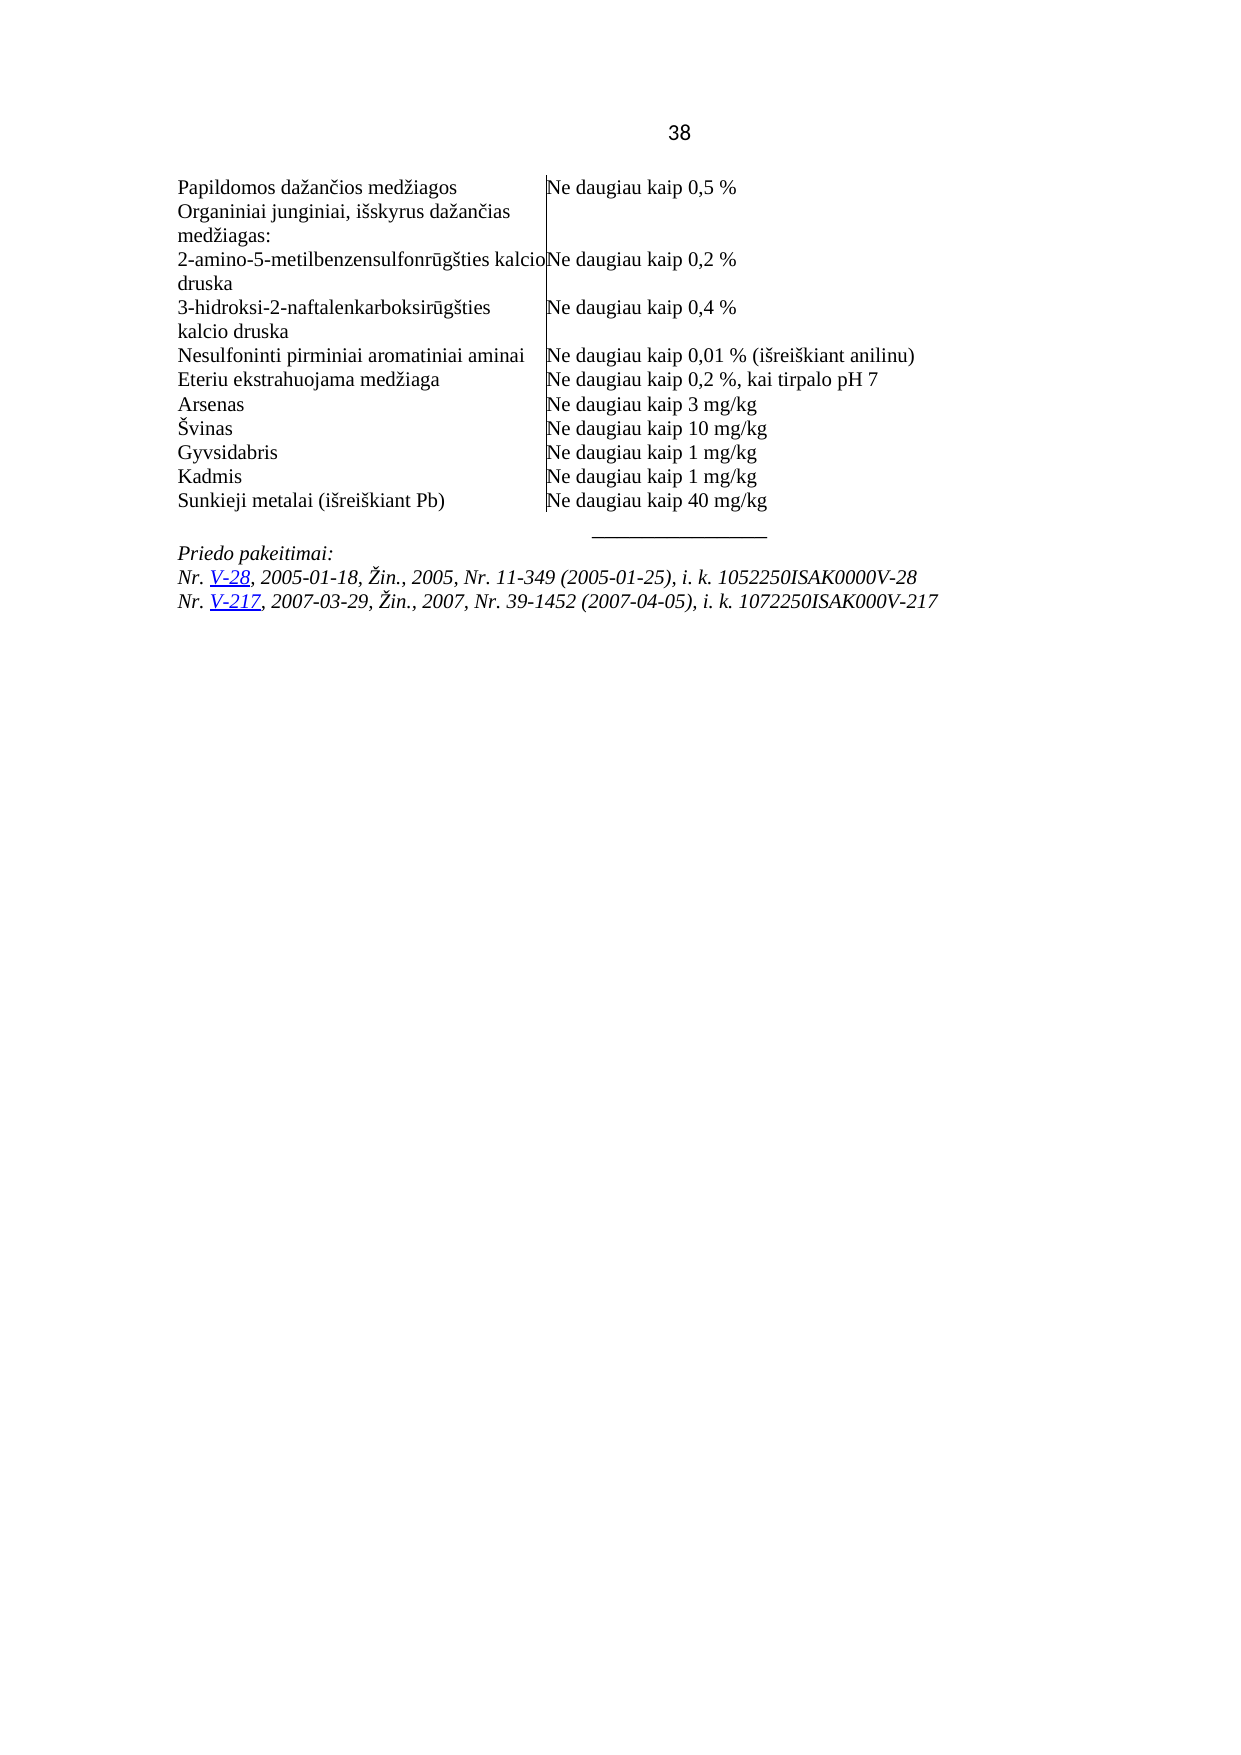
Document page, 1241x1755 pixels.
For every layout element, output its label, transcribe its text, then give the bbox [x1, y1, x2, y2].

text ______________ [177, 512, 1181, 541]
table_cell [547, 199, 1181, 247]
table_cell Kadmis [177, 464, 546, 488]
table_cell Sunkieji metalai (išreiškiant Pb) [177, 488, 546, 512]
table_cell Ne daugiau kaip 40 mg/kg [547, 488, 1181, 512]
table_cell Ne daugiau kaip 10 mg/kg [547, 416, 1181, 439]
table_cell Ne daugiau kaip 0,2 %, kai tirpalo pH 7 [547, 368, 1181, 391]
table_cell Ne daugiau kaip 3 mg/kg [547, 391, 1181, 416]
table_cell Papildomos dažančios medžiagos [177, 175, 546, 199]
table_cell 3-hidroksi-2-naftalenkarboksirūgšties kalcio druska [177, 295, 546, 343]
table_cell Ne daugiau kaip 1 mg/kg [547, 464, 1181, 488]
table_cell Nesulfoninti pirminiai aromatiniai aminai [177, 343, 546, 367]
text Priedo pakeitimai: [177, 541, 1181, 564]
table_cell Organiniai junginiai, išskyrus dažančias medžiagas: [177, 199, 546, 247]
table_cell 2-amino-5-metilbenzensulfonrūgšties kalcio druska [177, 247, 546, 295]
text Nr. V-217, 2007-03-29, Žin., 2007, Nr. 39-1452 (2007-04-05), i. k. 1072250ISAK000V-217 [177, 589, 1181, 613]
table_cell Ne daugiau kaip 0,4 % [547, 295, 1181, 343]
table_cell Ne daugiau kaip 0,01 % (išreiškiant anilinu) [547, 343, 1181, 367]
table_cell Ne daugiau kaip 0,2 % [547, 247, 1181, 295]
table_cell Ne daugiau kaip 1 mg/kg [547, 440, 1181, 464]
table_cell Gyvsidabris [177, 440, 546, 464]
text Nr. V-28, 2005-01-18, Žin., 2005, Nr. 11-349 (2005-01-25), i. k. 1052250ISAK0000V-28 [177, 564, 1181, 589]
table_cell Švinas [177, 416, 546, 439]
table_cell Eteriu ekstrahuojama medžiaga [177, 368, 546, 391]
table_cell Arsenas [177, 391, 546, 416]
table_cell Ne daugiau kaip 0,5 % [547, 175, 1181, 199]
